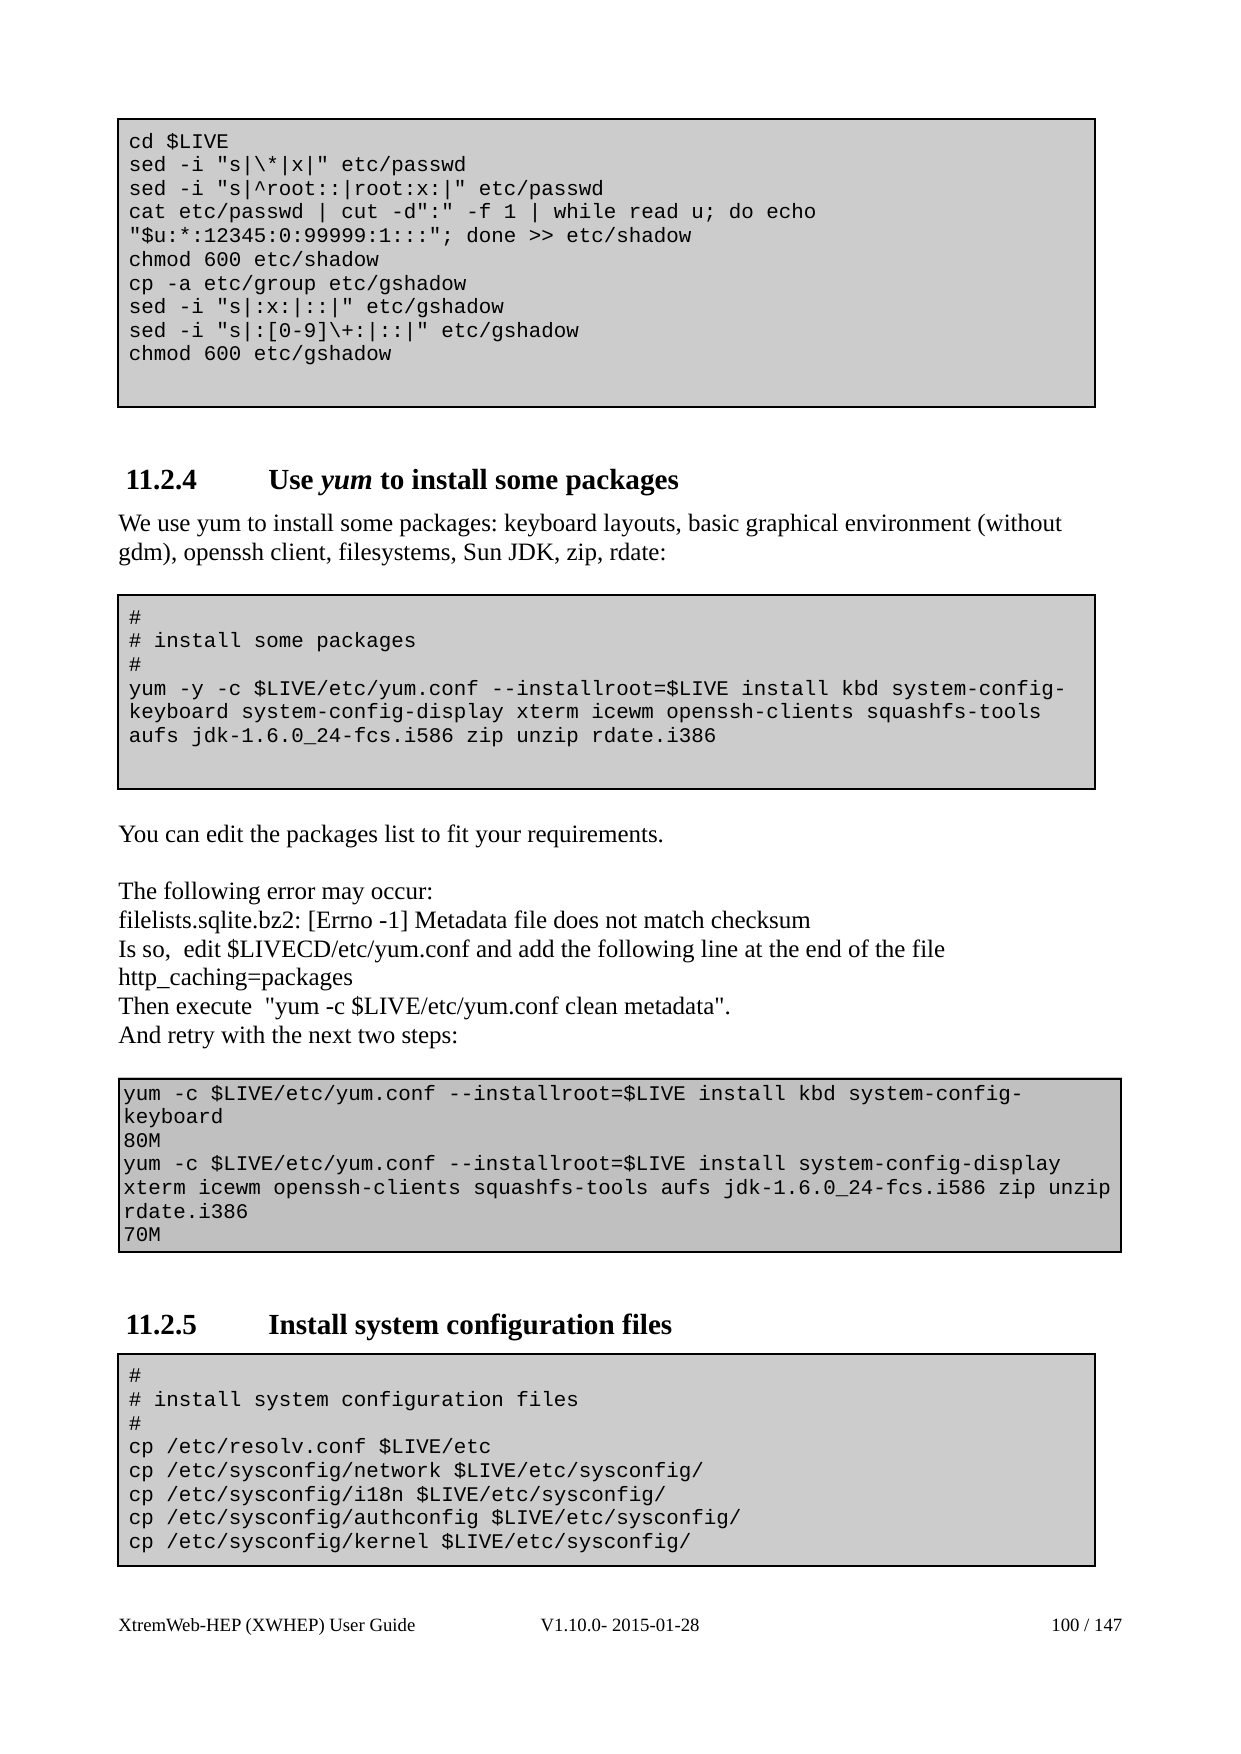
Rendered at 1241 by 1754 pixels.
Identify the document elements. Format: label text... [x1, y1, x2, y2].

text The following error may occur: filelists.sqlite.bz2: [Errno -1] Metadata file does not match checksum [118, 876, 1122, 934]
table_header # # install system configuration files # cp /etc/resolv.conf $LIVE/etc cp /etc/sysconfig/network $LIVE/etc/sysconfig/ cp /etc/sysconfig/i18n $LIVE/etc/sysconfig/ cp /etc/sysconfig/authconfig $LIVE/etc/sysconfig/ cp /etc/sysconfig/kernel $LIVE/etc/sysconfig/ [119, 1355, 1094, 1565]
text Then execute "yum -c $LIVE/etc/yum.conf clean metadata". [118, 991, 1122, 1020]
text And retry with the next two steps: [118, 1020, 1122, 1049]
text 80M yum -c $LIVE/etc/yum.conf --installroot=$LIVE install system-config-display xterm icewm openssh-clients squashfs-tools aufs jdk-1.6.0_24-fcs.i586 zip unzip rdate.i386 70M [120, 1125, 1120, 1251]
text You can edit the packages list to fit your requirements. [118, 819, 1122, 847]
text yum -c $LIVE/etc/yum.conf --installroot=$LIVE install kbd system-config-keyboard [120, 1080, 1120, 1125]
table_header # # install some packages # yum -y -c $LIVE/etc/yum.conf --installroot=$LIVE install kbd system-config-keyboard system-config-display xterm icewm openssh-clients squashfs-tools aufs jdk-1.6.0_24-fcs.i586 zip unzip rdate.i386 [119, 596, 1094, 788]
subtitle Use yum to install some packages [118, 462, 1122, 496]
text Is so, edit $LIVECD/etc/yum.conf and add the following line at the end of the file http_caching=packages [118, 934, 1122, 991]
subtitle Install system configuration files [118, 1307, 1122, 1340]
table_header cd $LIVE sed -i "s|\*|x|" etc/passwd sed -i "s|^root::|root:x:|" etc/passwd cat etc/passwd | cut -d":" -f 1 | while read u; do echo "$u:*:12345:0:99999:1:::"; done >> etc/shadow chmod 600 etc/shadow cp -a etc/group etc/gshadow sed -i "s|:x:|::|" etc/gshadow sed -i "s|:[0-9]\+:|::|" etc/gshadow chmod 600 etc/gshadow [119, 120, 1094, 406]
list We use yum to install some packages: keyboard layouts, basic graphical environment (without gdm), openssh client, filesystems, Sun JDK, zip, rdate: [118, 508, 1122, 566]
